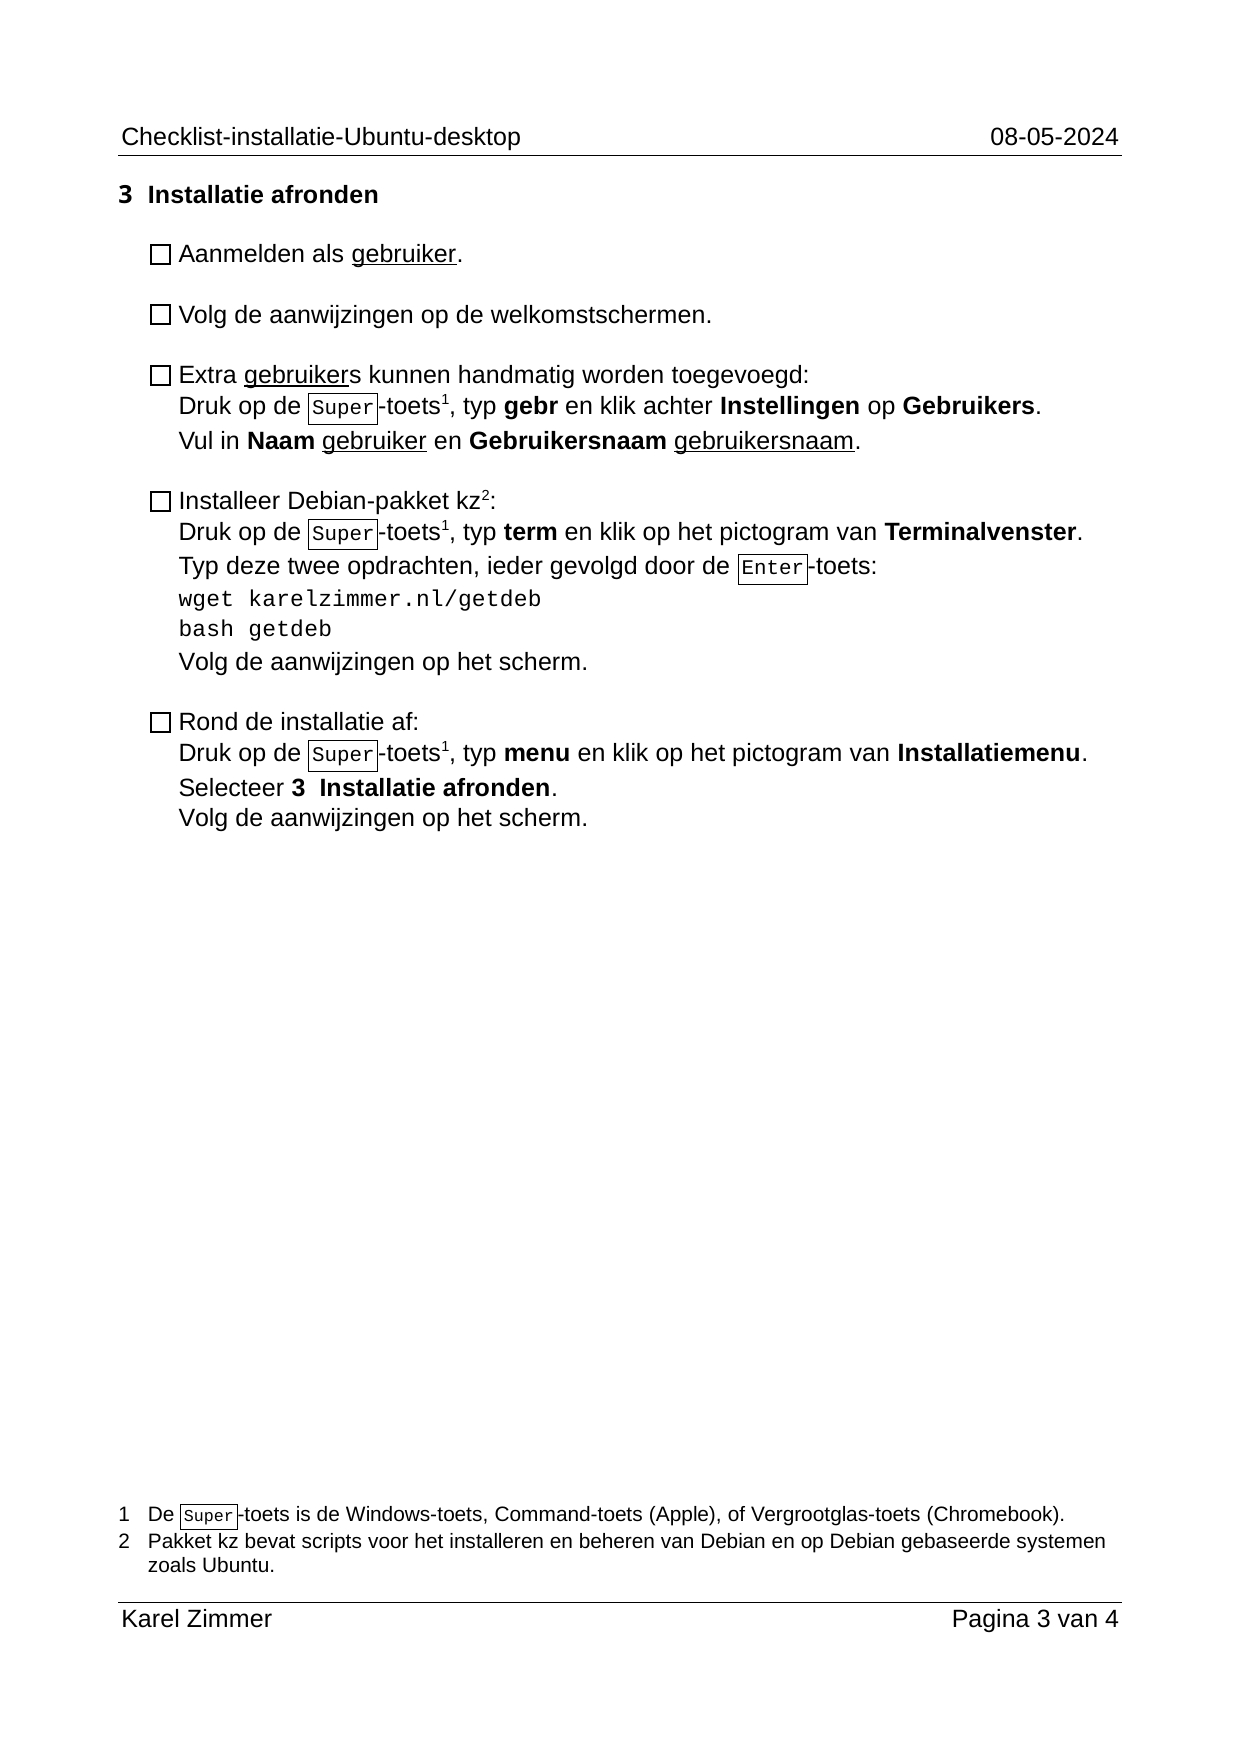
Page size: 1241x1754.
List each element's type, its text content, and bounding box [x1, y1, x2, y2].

table_cell [177, 456, 1122, 486]
table_cell [118, 269, 142, 300]
table_cell [177, 330, 1122, 360]
table_cell [118, 738, 142, 772]
list Installatie afronden [118, 177, 1122, 211]
table_cell Typ deze twee opdrachten, ieder gevolgd door de Enter-toets: [177, 551, 1122, 586]
table_cell [118, 707, 142, 737]
table_cell [142, 647, 177, 677]
table_cell [142, 269, 177, 300]
table_cell Druk op de Super-toets, typ gebr en klik achter Instellingen op Gebruikers. [177, 391, 1122, 425]
table_cell Selecteer 3 Installatie afronden. [177, 772, 1122, 803]
table_header [118, 239, 142, 269]
table_header [142, 239, 177, 269]
table_cell [142, 738, 177, 772]
table_cell [142, 330, 177, 360]
table_cell [142, 803, 177, 833]
table_cell [142, 516, 177, 551]
table_cell [118, 516, 142, 551]
table_cell Druk op de Super-toets1, typ menu en klik op het pictogram van Installatiemenu. [177, 738, 1122, 772]
table_cell [118, 330, 142, 360]
table_cell Extra gebruikers kunnen handmatig worden toegevoegd: [177, 360, 1122, 391]
table_cell bash getdeb [177, 616, 1122, 647]
table_cell [142, 425, 177, 456]
table_cell [118, 456, 142, 486]
table_cell [142, 616, 177, 647]
table_cell [118, 616, 142, 647]
table_cell [177, 677, 1122, 707]
table_cell Druk op de Super-toets1, typ term en klik op het pictogram van Terminalvenster. [177, 516, 1122, 551]
table_cell [142, 486, 177, 516]
table_cell [118, 486, 142, 516]
table_cell [118, 425, 142, 456]
table_cell [118, 551, 142, 586]
table_header Aanmelden als gebruiker. [177, 239, 1122, 269]
table_cell wget karelzimmer.nl/getdeb [177, 586, 1122, 616]
table_cell Installeer Debian-pakket kz: [177, 486, 1122, 516]
table_cell Volg de aanwijzingen op het scherm. [177, 647, 1122, 677]
table_cell Volg de aanwijzingen op het scherm. [177, 803, 1122, 833]
table_cell [142, 586, 177, 616]
table_cell [118, 360, 142, 391]
table_cell [142, 391, 177, 425]
table_cell [118, 803, 142, 833]
table_cell [142, 360, 177, 391]
table_cell [142, 300, 177, 330]
table_cell Volg de aanwijzingen op de welkomstschermen. [177, 300, 1122, 330]
table_cell [142, 456, 177, 486]
table_cell [142, 551, 177, 586]
table_cell [142, 677, 177, 707]
table_cell [118, 772, 142, 803]
table_cell [142, 772, 177, 803]
table_cell [118, 647, 142, 677]
table_cell [118, 391, 142, 425]
table_cell [118, 677, 142, 707]
table_cell [118, 586, 142, 616]
table_cell Rond de installatie af: [177, 707, 1122, 737]
table_cell [118, 300, 142, 330]
table_cell Vul in Naam gebruiker en Gebruikersnaam gebruikersnaam. [177, 425, 1122, 456]
table_cell [142, 707, 177, 737]
table_cell [177, 269, 1122, 300]
